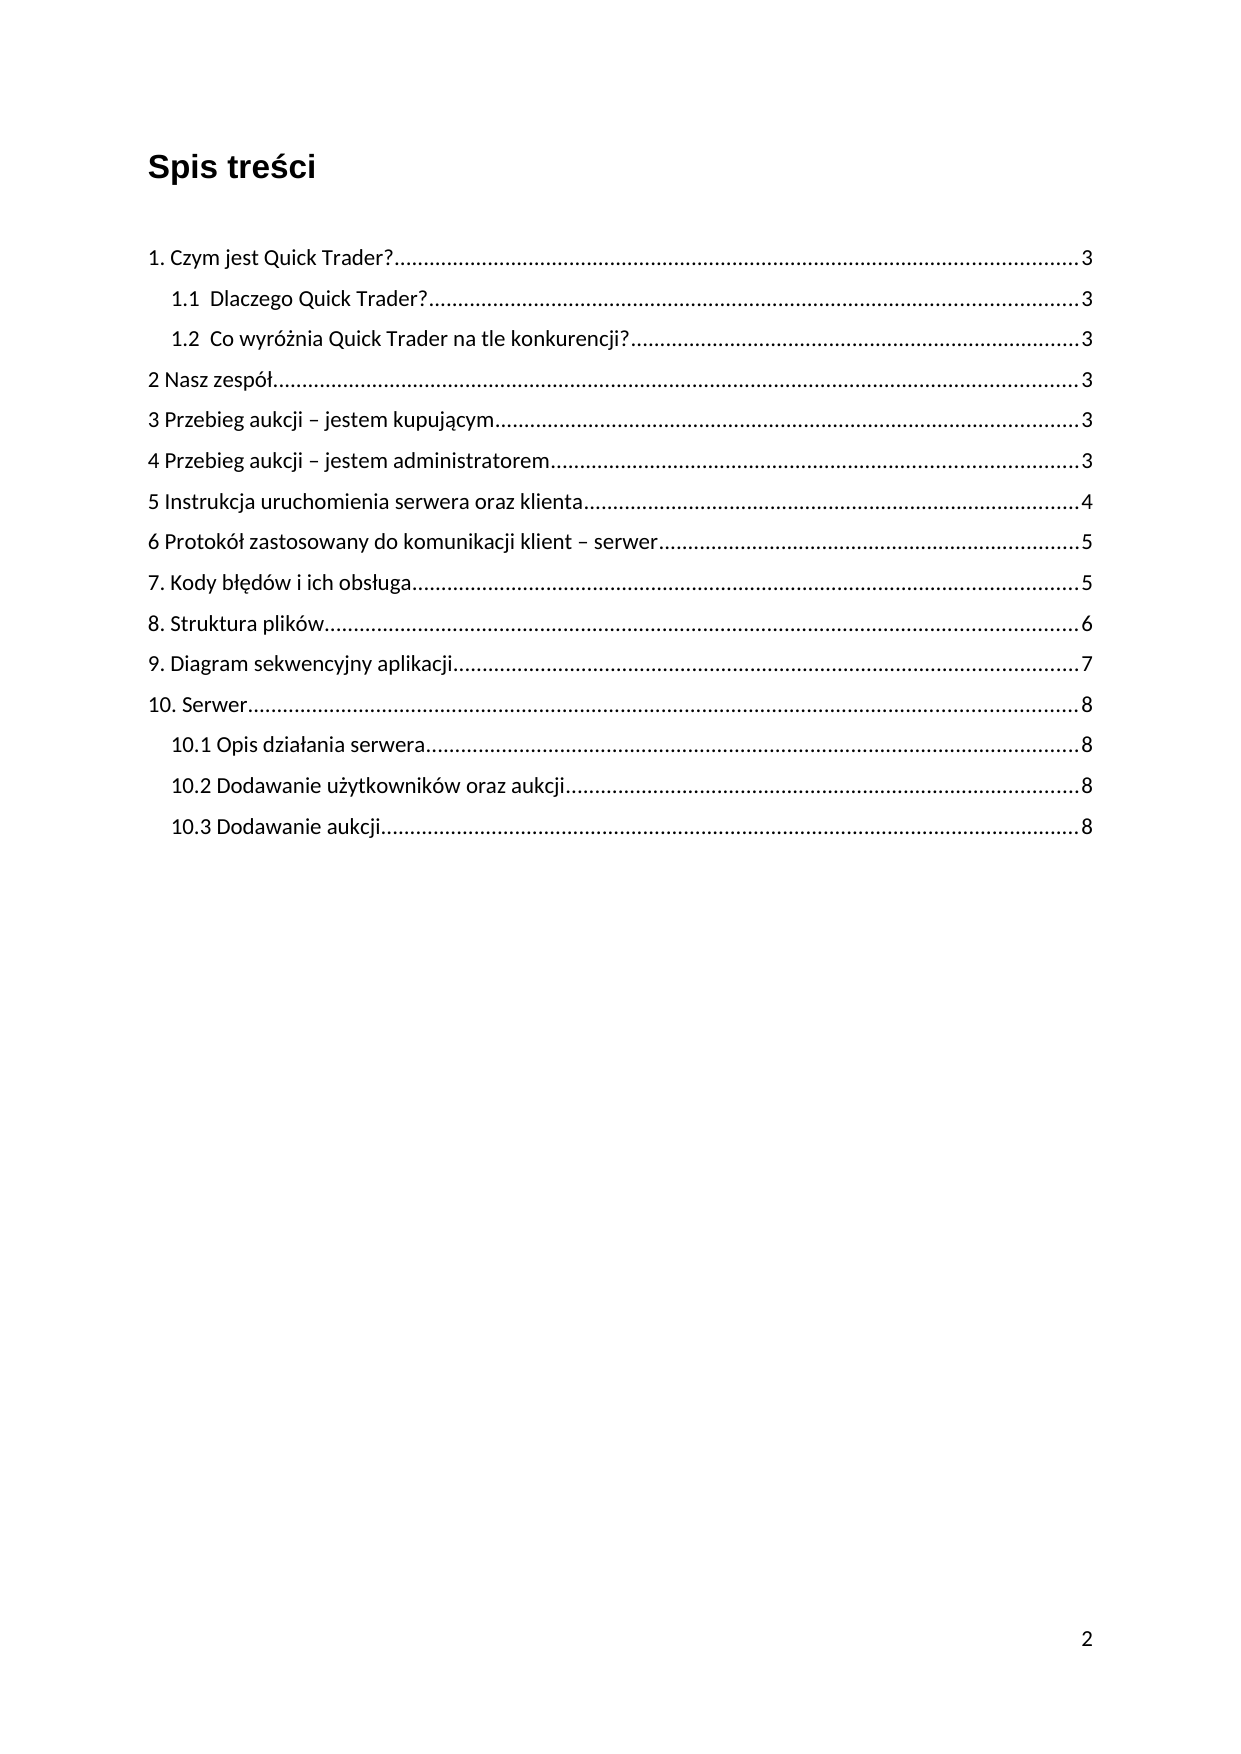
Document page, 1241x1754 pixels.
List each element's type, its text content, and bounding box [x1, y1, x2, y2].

text 5 Instrukcja uruchomienia serwera oraz klienta 4 [148, 487, 1093, 515]
text 10.3 Dodawanie aukcji 8 [171, 812, 1093, 840]
text 7. Kody błędów i ich obsługa 5 [148, 568, 1093, 596]
text 2 Nasz zespół 3 [148, 365, 1093, 393]
text 4 Przebieg aukcji – jestem administratorem 3 [148, 446, 1093, 474]
text 10. Serwer 8 [148, 690, 1093, 718]
text 10.2 Dodawanie użytkowników oraz aukcji 8 [171, 771, 1093, 799]
text 1. Czym jest Quick Trader? 3 [148, 243, 1093, 271]
text 9. Diagram sekwencyjny aplikacji 7 [148, 649, 1093, 677]
text 6 Protokół zastosowany do komunikacji klient – serwer 5 [148, 527, 1093, 555]
text 3 Przebieg aukcji – jestem kupującym 3 [148, 406, 1093, 433]
subtitle Spis treści [148, 148, 1093, 227]
text 1.1 Dlaczego Quick Trader? 3 [171, 284, 1093, 312]
text 10.1 Opis działania serwera 8 [171, 731, 1093, 758]
text 1.2 Co wyróżnia Quick Trader na tle konkurencji? 3 [171, 324, 1093, 352]
text 8. Struktura plików 6 [148, 609, 1093, 637]
